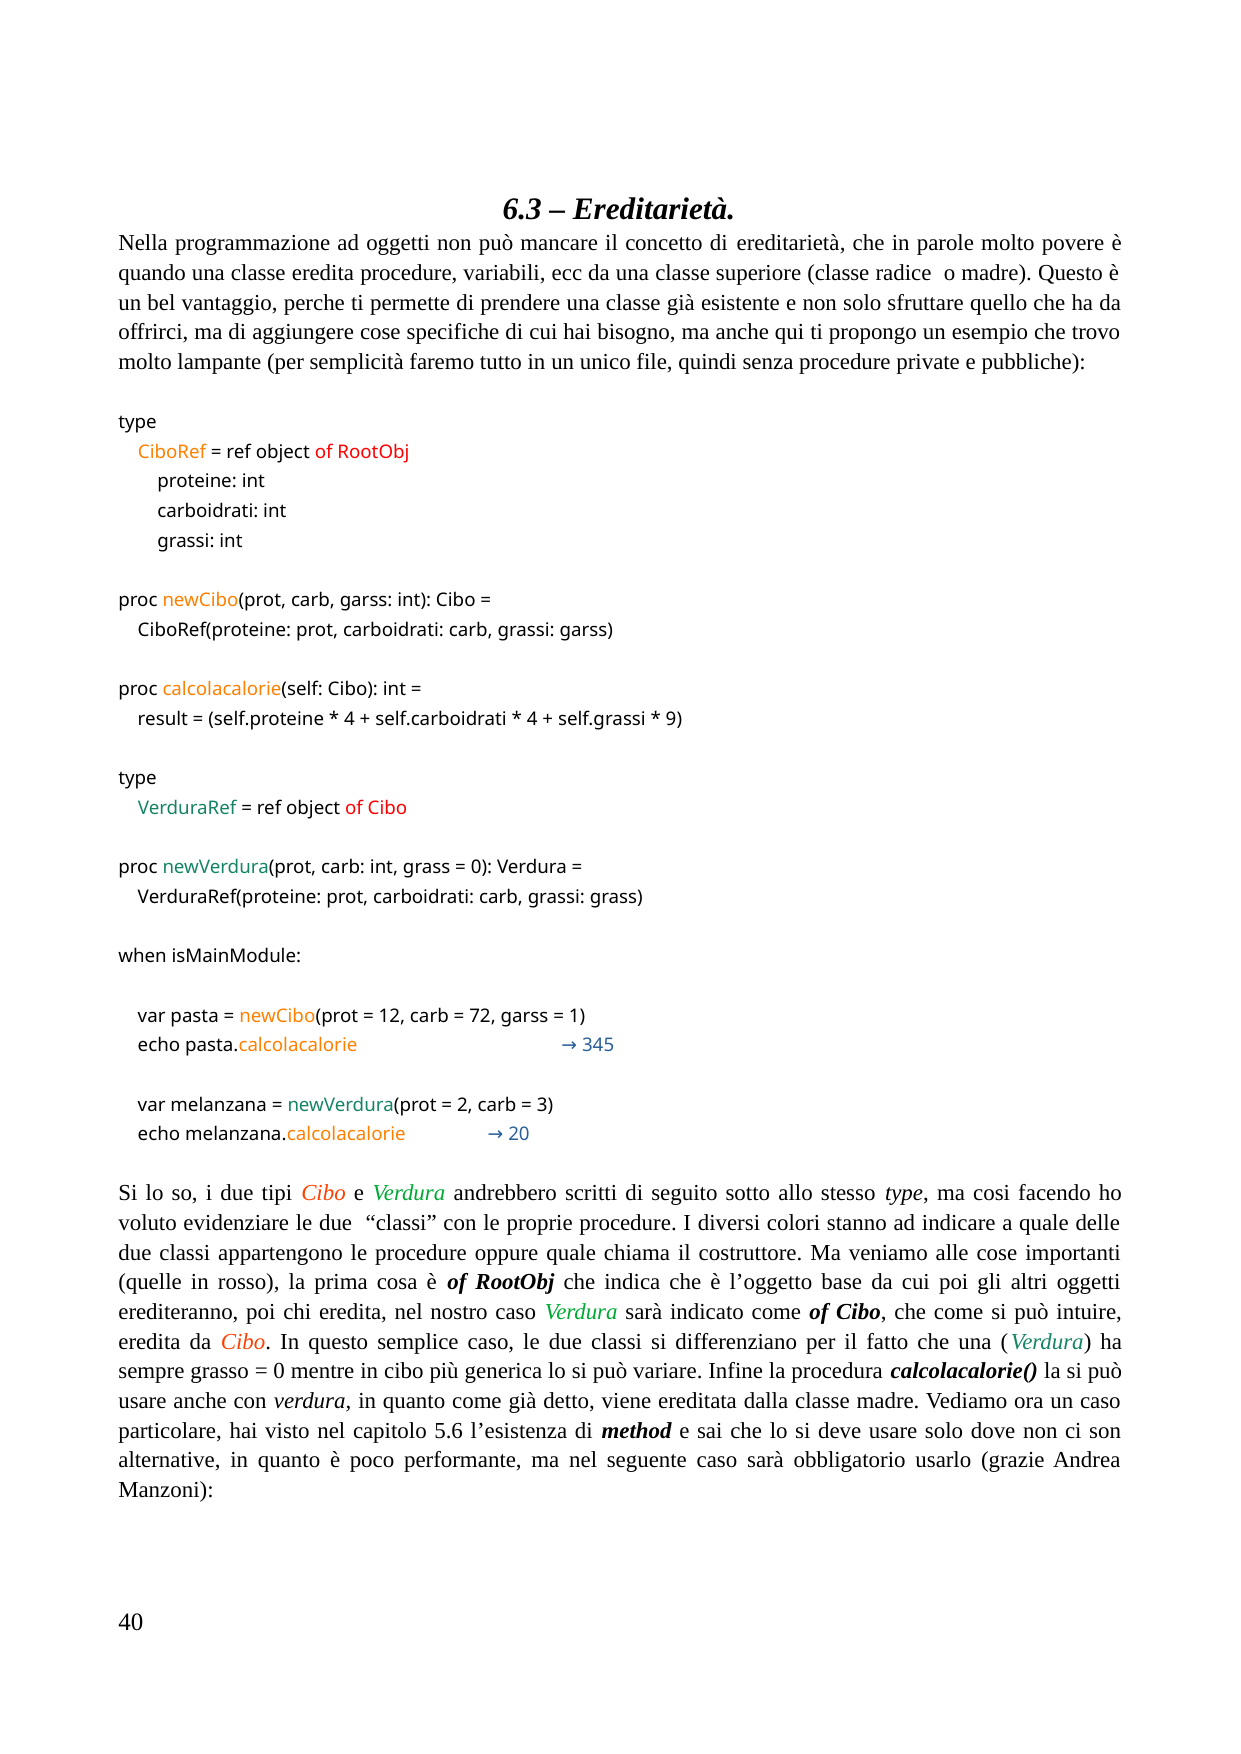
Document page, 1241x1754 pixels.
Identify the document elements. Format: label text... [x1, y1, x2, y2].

text grassi: int [118, 523, 1122, 552]
text type [118, 760, 1122, 790]
text CiboRef = ref object of RootObj [118, 434, 1122, 463]
text CiboRef(proteine: prot, carboidrati: carb, grassi: garss) [118, 612, 1122, 642]
text carboidrati: int [118, 493, 1122, 523]
text result = (self.proteine * 4 + self.carboidrati * 4 + self.grassi * 9) [118, 701, 1122, 731]
text 6.3 – Ereditarietà. [118, 190, 1122, 226]
text Si lo so, i due tipi Cibo e Verdura andrebbero scritti di seguito sotto allo stesso type, ma cosi facendo ho voluto evidenziare le due “classi” con le proprie procedure. I diversi colori stanno ad indicare a quale delle due classi appartengono le procedure oppure quale chiama il costruttore. Ma veniamo alle cose importanti (quelle in rosso), la prima cosa è of RootObj che indica che è l’oggetto base da cui poi gli altri oggetti erediteranno, poi chi eredita, nel nostro caso Verdura sarà indicato come of Cibo, che come si può intuire, eredita da Cibo. In questo semplice caso, le due classi si differenziano per il fatto che una (Verdura) ha sempre grasso = 0 mentre in cibo più generica lo si può variare. Infine la procedura calcolacalorie() la si può usare anche con verdura, in quanto come già detto, viene ereditata dalla classe madre. Vediamo ora un caso particolare, hai visto nel capitolo 5.6 l’esistenza di method e sai che lo si deve usare solo dove non ci son alternative, in quanto è poco performante, ma nel seguente caso sarà obbligatorio usarlo (grazie Andrea Manzoni): [118, 1176, 1122, 1502]
text VerduraRef(proteine: prot, carboidrati: carb, grassi: grass) [118, 879, 1122, 909]
text proteine: int [118, 463, 1122, 493]
text proc newCibo(prot, carb, garss: int): Cibo = [118, 582, 1122, 612]
text var pasta = newCibo(prot = 12, carb = 72, garss = 1) [118, 998, 1122, 1027]
text echo melanzana.calcolacalorie → 20 [118, 1117, 1122, 1146]
text VerduraRef = ref object of Cibo [118, 790, 1122, 820]
text proc calcolacalorie(self: Cibo): int = [118, 671, 1122, 701]
text echo pasta.calcolacalorie → 345 [118, 1027, 1122, 1057]
text var melanzana = newVerdura(prot = 2, carb = 3) [118, 1087, 1122, 1117]
text type [118, 404, 1122, 434]
text proc newVerdura(prot, carb: int, grass = 0): Verdura = [118, 849, 1122, 879]
text when isMainModule: [118, 938, 1122, 968]
text Nella programmazione ad oggetti non può mancare il concetto di ereditarietà, che in parole molto povere è quando una classe eredita procedure, variabili, ecc da una classe superiore (classe radice o madre). Questo è un bel vantaggio, perche ti permette di prendere una classe già esistente e non solo sfruttare quello che ha da offrirci, ma di aggiungere cose specifiche di cui hai bisogno, ma anche qui ti propongo un esempio che trovo molto lampante (per semplicità faremo tutto in un unico file, quindi senza procedure private e pubbliche): [118, 226, 1122, 374]
